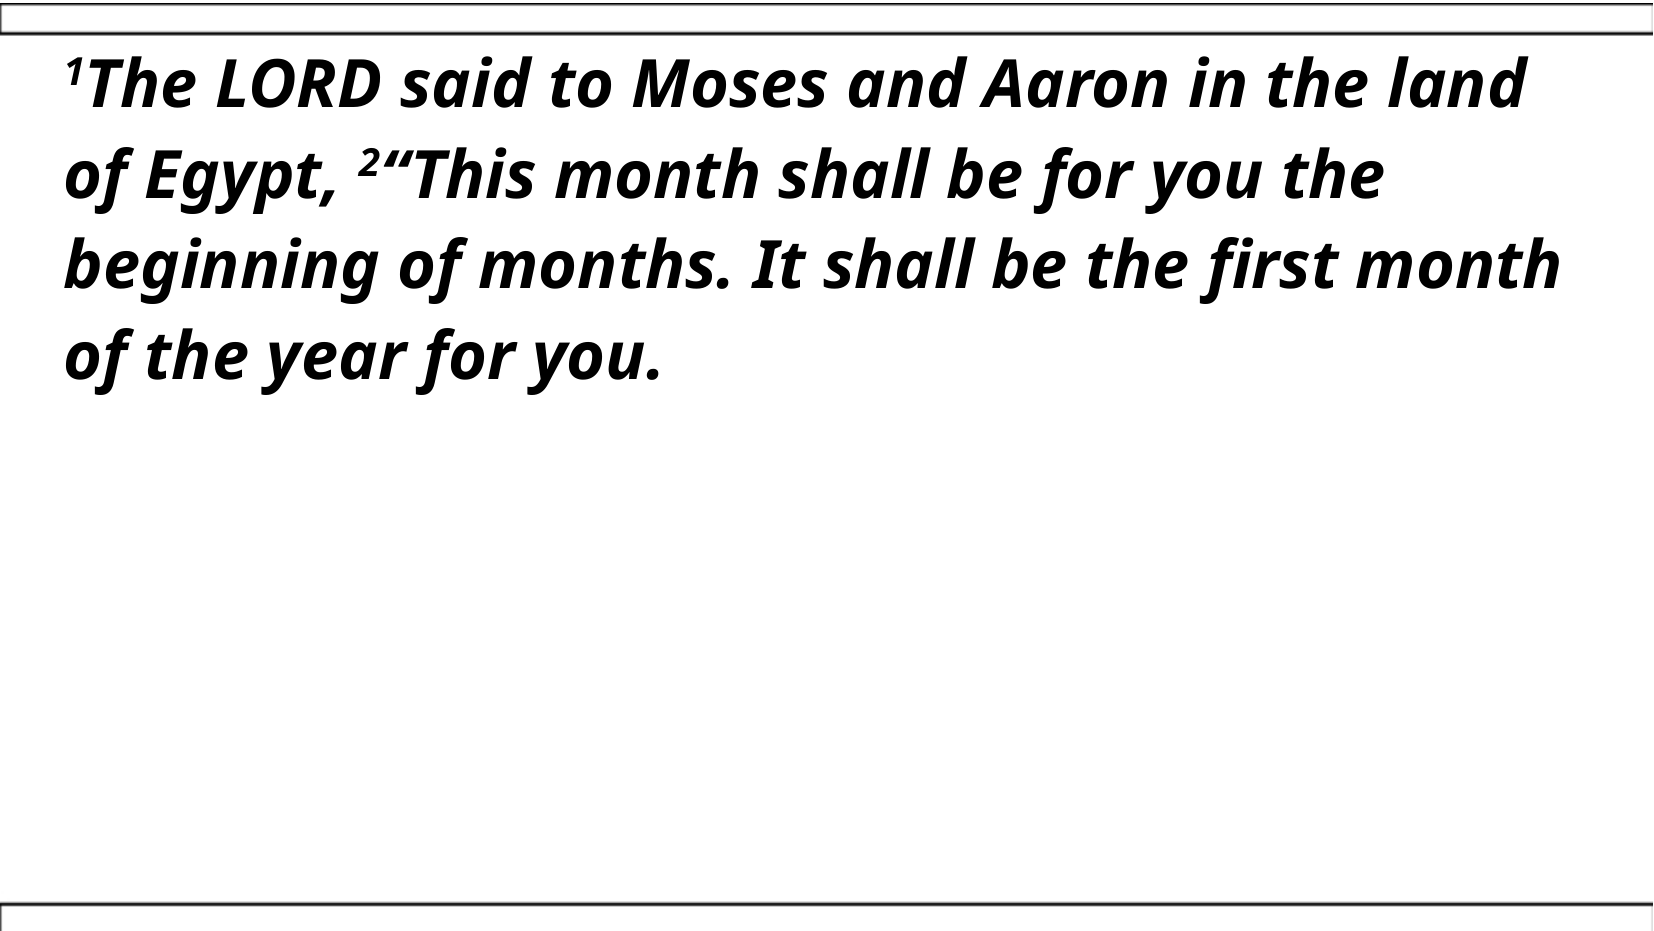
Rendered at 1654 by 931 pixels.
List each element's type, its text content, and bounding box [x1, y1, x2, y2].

text_box 1The Lord said to Moses and Aaron in the land of Egypt, 2“This month shall be for you the beginning of months. It shall be the first month of the year for you. [48, 28, 1608, 399]
picture [0, 3, 1653, 931]
